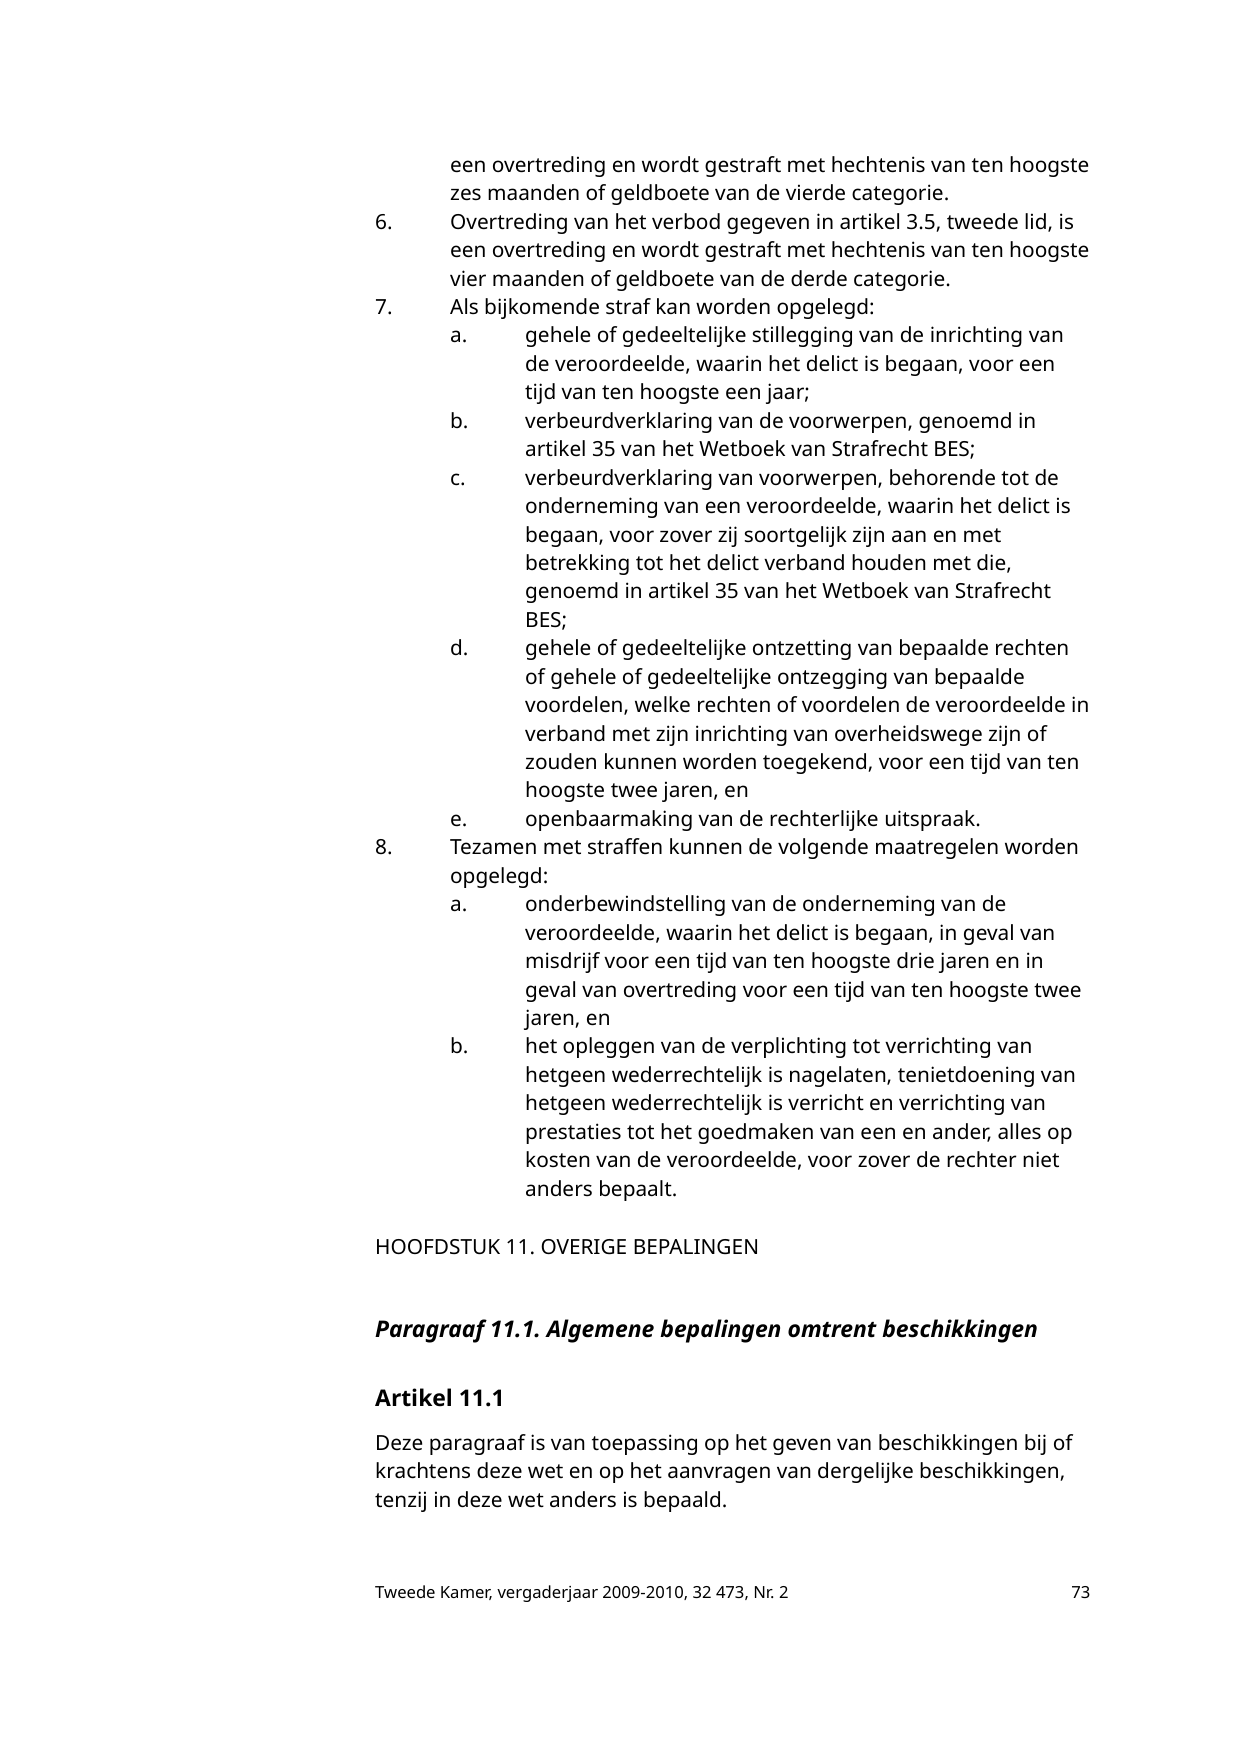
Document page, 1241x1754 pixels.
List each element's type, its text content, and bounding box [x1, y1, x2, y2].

list gehele of gedeeltelijke stillegging van de inrichting van de veroordeelde, waarin het delict is begaan, voor een tijd van ten hoogste een jaar; [450, 321, 1090, 406]
list Als bijkomende straf kan worden opgelegd: [375, 292, 1090, 321]
list verbeurdverklaring van voorwerpen, behorende tot de onderneming van een veroordeelde, waarin het delict is begaan, voor zover zij soortgelijk zijn aan en met betrekking tot het delict verband houden met die, genoemd in artikel 35 van het Wetboek van Strafrecht BES; [450, 463, 1090, 633]
list onderbewindstelling van de onderneming van de veroordeelde, waarin het delict is begaan, in geval van misdrijf voor een tijd van ten hoogste drie jaren en in geval van overtreding voor een tijd van ten hoogste twee jaren, en [450, 889, 1090, 1032]
text Deze paragraaf is van toepassing op het geven van beschikkingen bij of krachtens deze wet en op het aanvragen van dergelijke beschikkingen, tenzij in deze wet anders is bepaald. [375, 1428, 1090, 1513]
list een overtreding en wordt gestraft met hechtenis van ten hoogste zes maanden of geldboete van de vierde categorie. [375, 150, 1090, 207]
list openbaarmaking van de rechterlijke uitspraak. [450, 804, 1090, 832]
list het opleggen van de verplichting tot verrichting van hetgeen wederrechtelijk is nagelaten, tenietdoening van hetgeen wederrechtelijk is verricht en verrichting van prestaties tot het goedmaken van een en ander, alles op kosten van de veroordeelde, voor zover de rechter niet anders bepaalt. [450, 1032, 1090, 1202]
list gehele of gedeeltelijke ontzetting van bepaalde rechten of gehele of gedeeltelijke ontzegging van bepaalde voordelen, welke rechten of voordelen de veroordeelde in verband met zijn inrichting van overheidswege zijn of zouden kunnen worden toegekend, voor een tijd van ten hoogste twee jaren, en [450, 633, 1090, 804]
subtitle Paragraaf 11.1. Algemene bepalingen omtrent beschikkingen [375, 1313, 1090, 1344]
list Overtreding van het verbod gegeven in artikel 3.5, tweede lid, is een overtreding en wordt gestraft met hechtenis van ten hoogste vier maanden of geldboete van de derde categorie. [375, 207, 1090, 292]
subtitle HOOFDSTUK 11. OVERIGE BEPALINGEN [375, 1232, 1090, 1261]
subtitle Artikel 11.1 [375, 1382, 1090, 1413]
list verbeurdverklaring van de voorwerpen, genoemd in artikel 35 van het Wetboek van Strafrecht BES; [450, 406, 1090, 463]
list Tezamen met straffen kunnen de volgende maatregelen worden opgelegd: [375, 832, 1090, 889]
